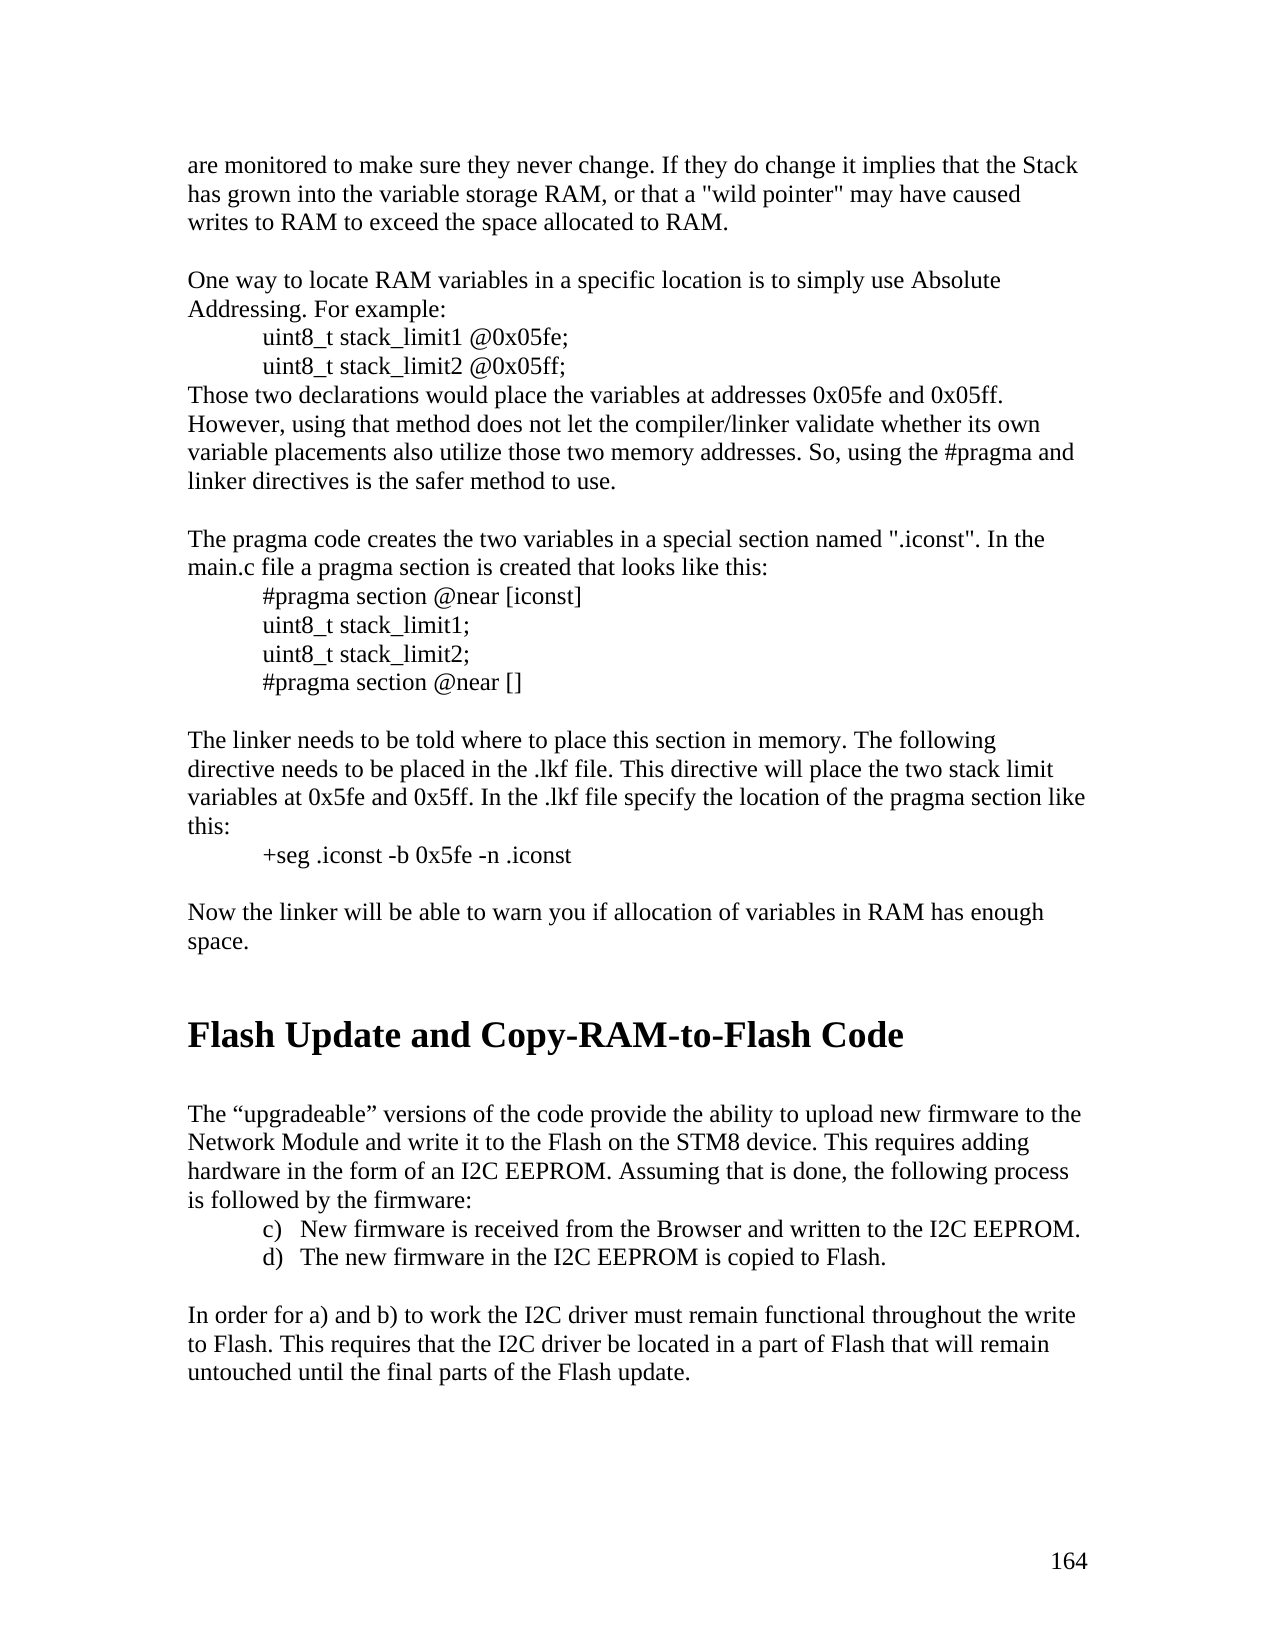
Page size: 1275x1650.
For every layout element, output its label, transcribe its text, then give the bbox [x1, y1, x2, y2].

text The pragma code creates the two variables in a special section named ".iconst". In the main.c file a pragma section is created that looks like this: [187, 524, 1087, 581]
text uint8_t stack_limit1 @0x05fe; [262, 322, 1087, 351]
text uint8_t stack_limit1; [262, 610, 1087, 639]
text Now the linker will be able to warn you if allocation of variables in RAM has enough space. [187, 897, 1087, 955]
text The linker needs to be told where to place this section in memory. The following directive needs to be placed in the .lkf file. This directive will place the two stack limit variables at 0x5fe and 0x5ff. In the .lkf file specify the location of the pragma section like this: [187, 725, 1087, 840]
text #pragma section @near [iconst] [262, 581, 1087, 610]
text The “upgradeable” versions of the code provide the ability to upload new firmware to the Network Module and write it to the Flash on the STM8 device. This requires adding hardware in the form of an I2C EEPROM. Assuming that is done, the following process is followed by the firmware: [187, 1099, 1087, 1214]
text #pragma section @near [] [262, 667, 1087, 696]
text uint8_t stack_limit2; [262, 639, 1087, 667]
text +seg .iconst -b 0x5fe -n .iconst [262, 840, 1087, 869]
list The new firmware in the I2C EEPROM is copied to Flash. [262, 1242, 1087, 1271]
text are monitored to make sure they never change. If they do change it implies that the Stack has grown into the variable storage RAM, or that a "wild pointer" may have caused writes to RAM to exceed the space allocated to RAM. [187, 150, 1087, 236]
list New firmware is received from the Browser and written to the I2C EEPROM. [262, 1214, 1087, 1242]
text uint8_t stack_limit2 @0x05ff; [262, 351, 1087, 380]
text One way to locate RAM variables in a specific location is to simply use Absolute Addressing. For example: [187, 265, 1087, 322]
text Those two declarations would place the variables at addresses 0x05fe and 0x05ff. However, using that method does not let the compiler/linker validate whether its own variable placements also utilize those two memory addresses. So, using the #pragma and linker directives is the safer method to use. [187, 380, 1087, 495]
text Flash Update and Copy-RAM-to-Flash Code [187, 1012, 1087, 1056]
text In order for a) and b) to work the I2C driver must remain functional throughout the write to Flash. This requires that the I2C driver be located in a part of Flash that will remain untouched until the final parts of the Flash update. [187, 1300, 1087, 1386]
